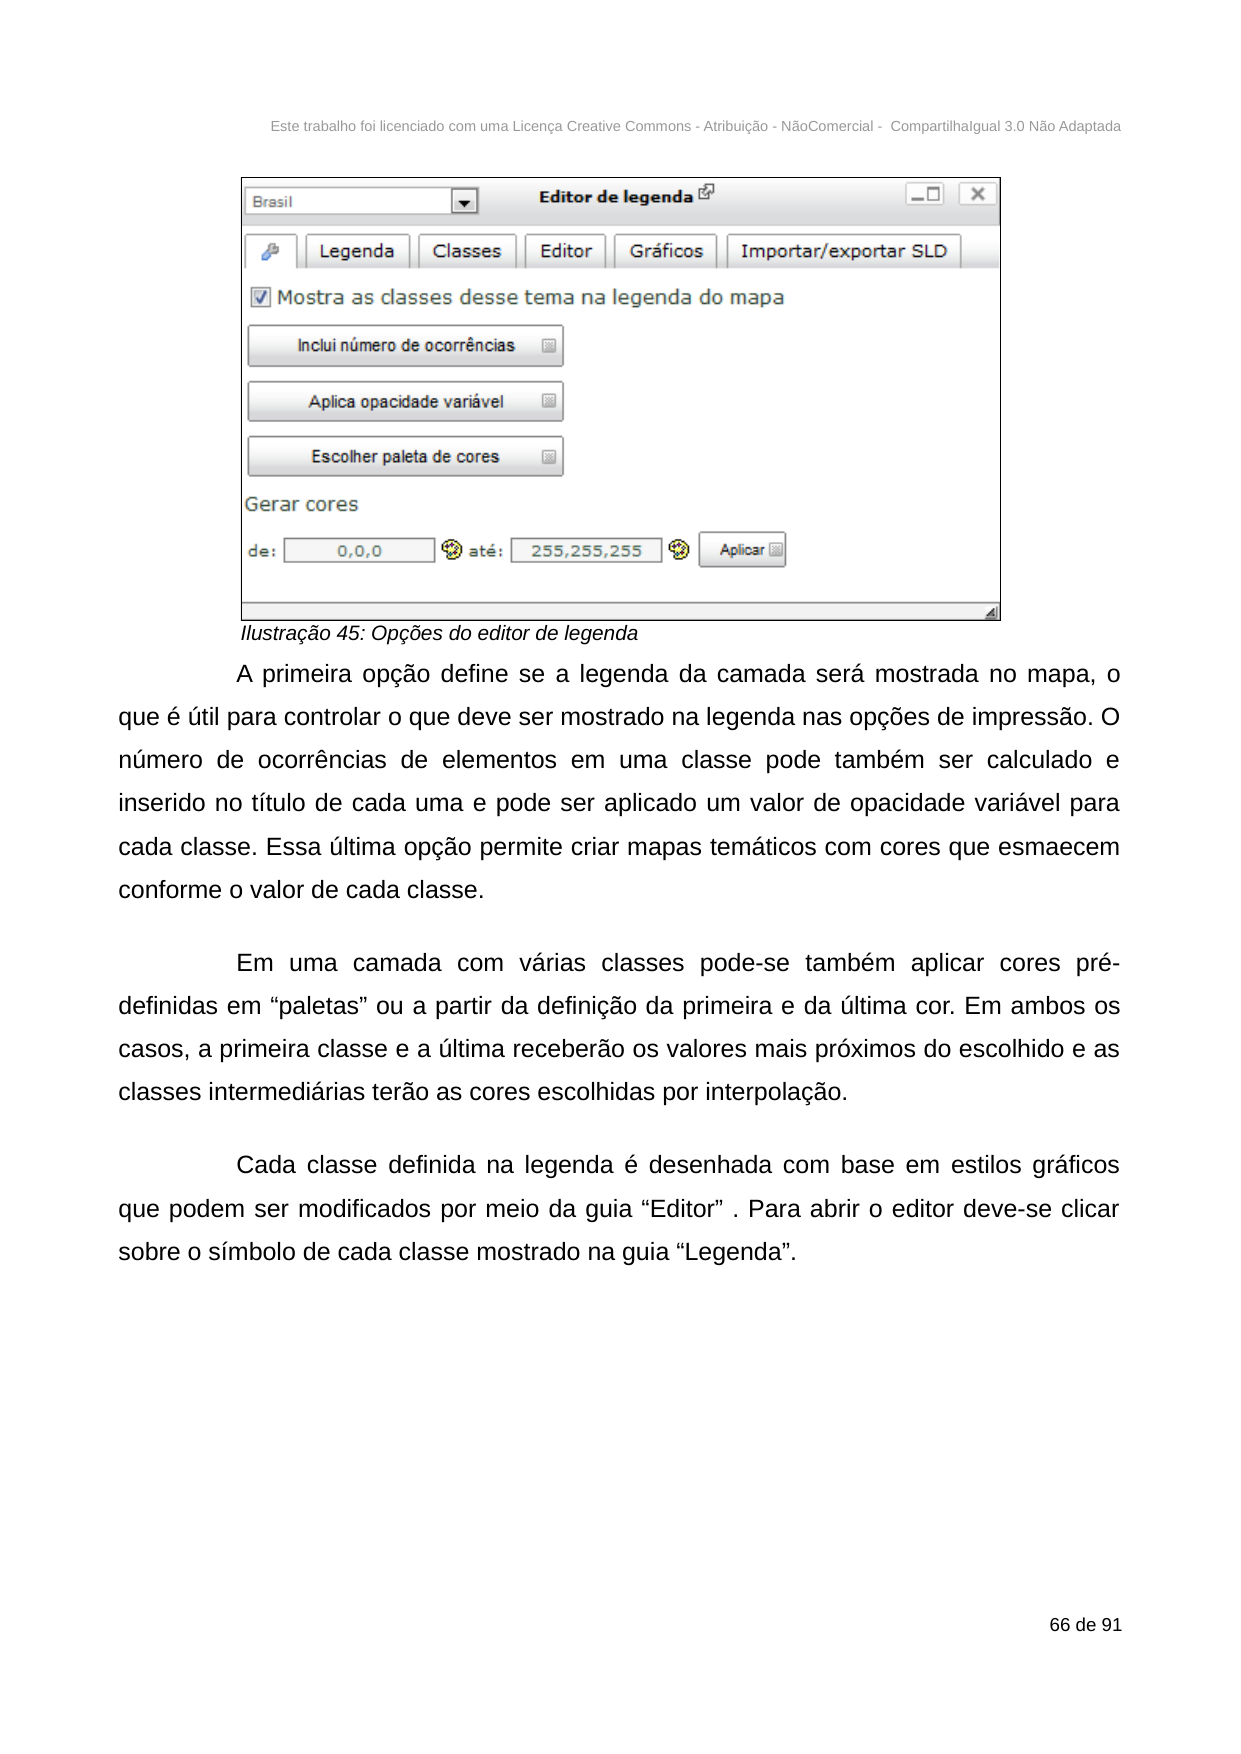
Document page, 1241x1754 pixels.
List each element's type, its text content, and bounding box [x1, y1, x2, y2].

picture [242, 178, 1000, 620]
text Cada classe definida na legenda é desenhada com base em estilos gráficos que podem ser modificados por meio da guia “Editor” . Para abrir o editor deve-se clicar sobre o símbolo de cada classe mostrado na guia “Legenda”. [118, 1150, 1122, 1265]
text Em uma camada com várias classes pode-se também aplicar cores pré-definidas em “paletas” ou a partir da definição da primeira e da última cor. Em ambos os casos, a primeira classe e a última receberão os valores mais próximos do escolhido e as classes intermediárias terão as cores escolhidas por interpolação. [118, 948, 1122, 1106]
text A primeira opção define se a legenda da camada será mostrada no mapa, o que é útil para controlar o que deve ser mostrado na legenda nas opções de impressão. O número de ocorrências de elementos em uma classe pode também ser calculado e inserido no título de cada uma e pode ser aplicado um valor de opacidade variável para cada classe. Essa última opção permite criar mapas temáticos com cores que esmaecem conforme o valor de cada classe. [118, 164, 1122, 903]
text Ilustração 45: Opções do editor de legenda [240, 621, 1000, 644]
